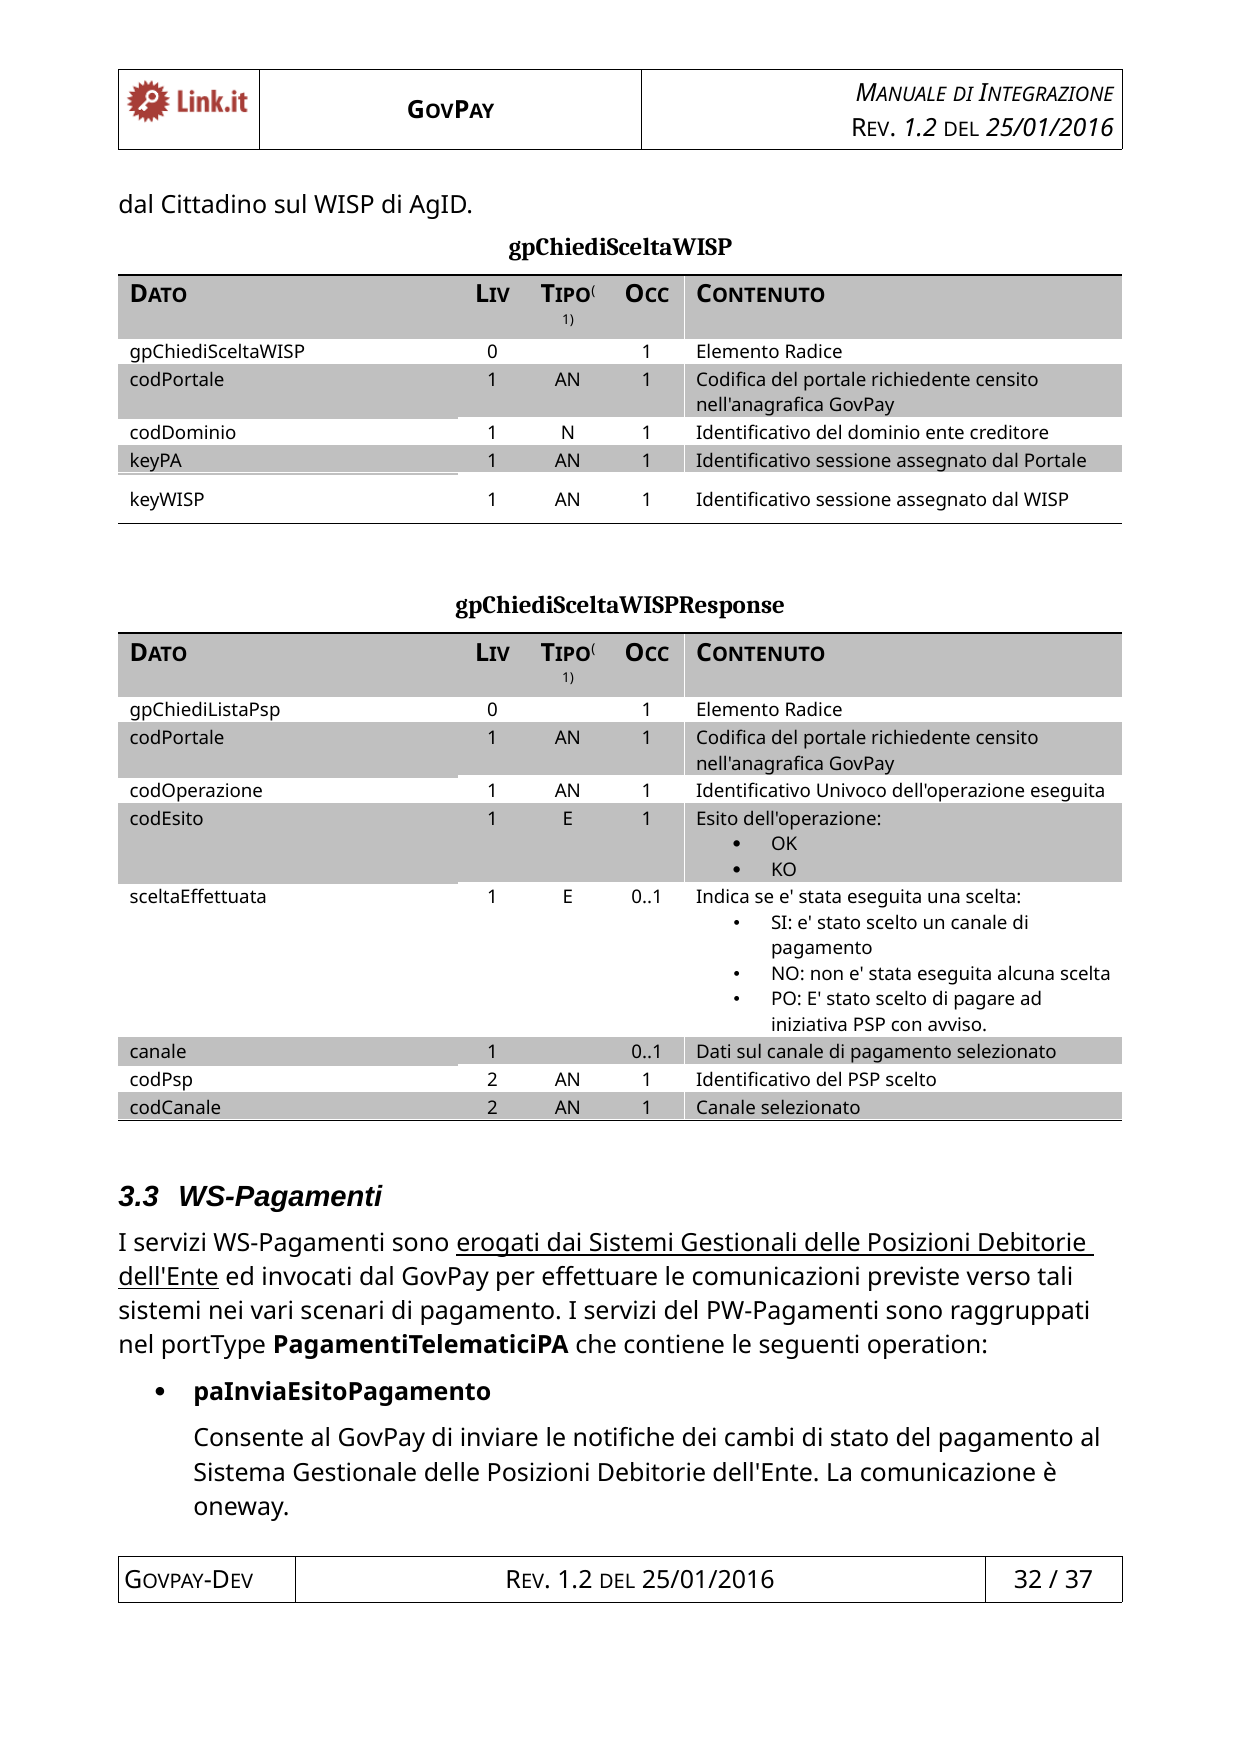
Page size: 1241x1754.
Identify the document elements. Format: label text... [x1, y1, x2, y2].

table_cell Dato [118, 634, 458, 697]
table_cell Codifica del portale richiedente censito nell'anagrafica GovPay [685, 722, 1122, 775]
table_cell gpChiediListaPsp [118, 697, 458, 722]
table_cell codPsp [118, 1066, 458, 1092]
table_cell codDominio [118, 419, 458, 445]
table_cell Tipo(1) [526, 276, 609, 339]
table_cell Contenuto [685, 276, 1122, 339]
table_cell codPortale [118, 724, 458, 775]
text dal Cittadino sul WISP di AgID. [118, 186, 1122, 220]
table_cell Identificativo del dominio ente creditore [685, 417, 1122, 445]
table_cell Canale selezionato [685, 1092, 1122, 1119]
table_cell 1 [458, 775, 526, 803]
table_cell AN [526, 445, 609, 472]
table_cell 1 [458, 1037, 526, 1064]
table_cell 1 [609, 364, 684, 417]
table_cell 0..1 [609, 882, 684, 1037]
table_cell 1 [609, 1064, 684, 1092]
table_header gpChiediSceltaWISP [118, 233, 1122, 274]
table_cell 1 [458, 364, 526, 417]
table_cell Elemento Radice [685, 339, 1122, 364]
table_cell 0..1 [609, 1037, 684, 1064]
table_cell 1 [458, 722, 526, 775]
table_cell E [526, 882, 609, 1037]
table_cell 1 [609, 803, 684, 882]
table_cell 1 [609, 722, 684, 775]
picture [123, 75, 254, 128]
table_cell keyWISP [118, 475, 458, 523]
table_cell 1 [458, 417, 526, 445]
table_cell canale [118, 1039, 458, 1064]
subtitle WS-Pagamenti [118, 1179, 1122, 1212]
table_cell Identificativo sessione assegnato dal WISP [685, 473, 1122, 523]
table_cell 2 [458, 1064, 526, 1092]
table_cell [526, 697, 609, 722]
table_cell 1 [609, 445, 684, 472]
table_cell codCanale [118, 1094, 458, 1119]
list paInviaEsitoPagamento [156, 1373, 1122, 1408]
table_cell 1 [458, 445, 526, 472]
table_cell Codifica del portale richiedente censito nell'anagrafica GovPay [685, 364, 1122, 417]
table_cell Contenuto [685, 634, 1122, 697]
table_cell Indica se e' stata eseguita una scelta: SI: e' stato scelto un canale di pagamento NO: non e' stata eseguita alcuna scelta PO: E' stato scelto di pagare ad iniziativa PSP con avviso. [685, 882, 1122, 1037]
table_cell Dato [118, 276, 458, 339]
text I servizi WS-Pagamenti sono erogati dai Sistemi Gestionali delle Posizioni Debitorie dell'Ente ed invocati dal GovPay per effettuare le comunicazioni previste verso tali sistemi nei vari scenari di pagamento. I servizi del PW-Pagamenti sono raggruppati nel portType PagamentiTelematiciPA che contiene le seguenti operation: [118, 1225, 1122, 1361]
table_cell 0 [458, 697, 526, 722]
table_cell Occ [609, 634, 684, 697]
table_cell AN [526, 775, 609, 803]
table_header gpChiediSceltaWISPResponse [118, 591, 1122, 632]
table_cell 1 [458, 882, 526, 1037]
table_cell gpChiediSceltaWISP [118, 339, 458, 364]
table_cell 1 [609, 339, 684, 364]
table_cell AN [526, 722, 609, 775]
table_cell Identificativo sessione assegnato dal Portale [685, 445, 1122, 472]
table_cell Esito dell'operazione: OK KO [685, 803, 1122, 882]
table_cell AN [526, 1064, 609, 1092]
table_cell 1 [609, 417, 684, 445]
table_cell 1 [609, 775, 684, 803]
table_cell 1 [609, 697, 684, 722]
table_cell Occ [609, 276, 684, 339]
table_cell AN [526, 473, 609, 523]
table_cell [526, 1037, 609, 1064]
table_cell 2 [458, 1092, 526, 1119]
table_cell Liv [458, 634, 526, 697]
table_cell Identificativo Univoco dell'operazione eseguita [685, 775, 1122, 803]
table_cell 1 [609, 473, 684, 523]
table_cell codEsito [118, 805, 458, 882]
table_cell Liv [458, 276, 526, 339]
table_cell Tipo(1) [526, 634, 609, 697]
table_cell [526, 339, 609, 364]
table_cell N [526, 417, 609, 445]
table_cell codPortale [118, 366, 458, 417]
table_cell 1 [458, 473, 526, 523]
table_cell AN [526, 364, 609, 417]
table_cell AN [526, 1092, 609, 1119]
table_cell 0 [458, 339, 526, 364]
table_cell Identificativo del PSP scelto [685, 1064, 1122, 1092]
table_cell 1 [458, 803, 526, 882]
table_cell keyPA [118, 447, 458, 472]
table_cell E [526, 803, 609, 882]
table_cell 1 [609, 1092, 684, 1119]
table_cell codOperazione [118, 778, 458, 803]
table_cell sceltaEffettuata [118, 884, 458, 1037]
table_cell Dati sul canale di pagamento selezionato [685, 1037, 1122, 1064]
text Consente al GovPay di inviare le notifiche dei cambi di stato del pagamento al Sistema Gestionale delle Posizioni Debitorie dell'Ente. La comunicazione è oneway. [193, 1420, 1122, 1522]
table_cell Elemento Radice [685, 697, 1122, 722]
